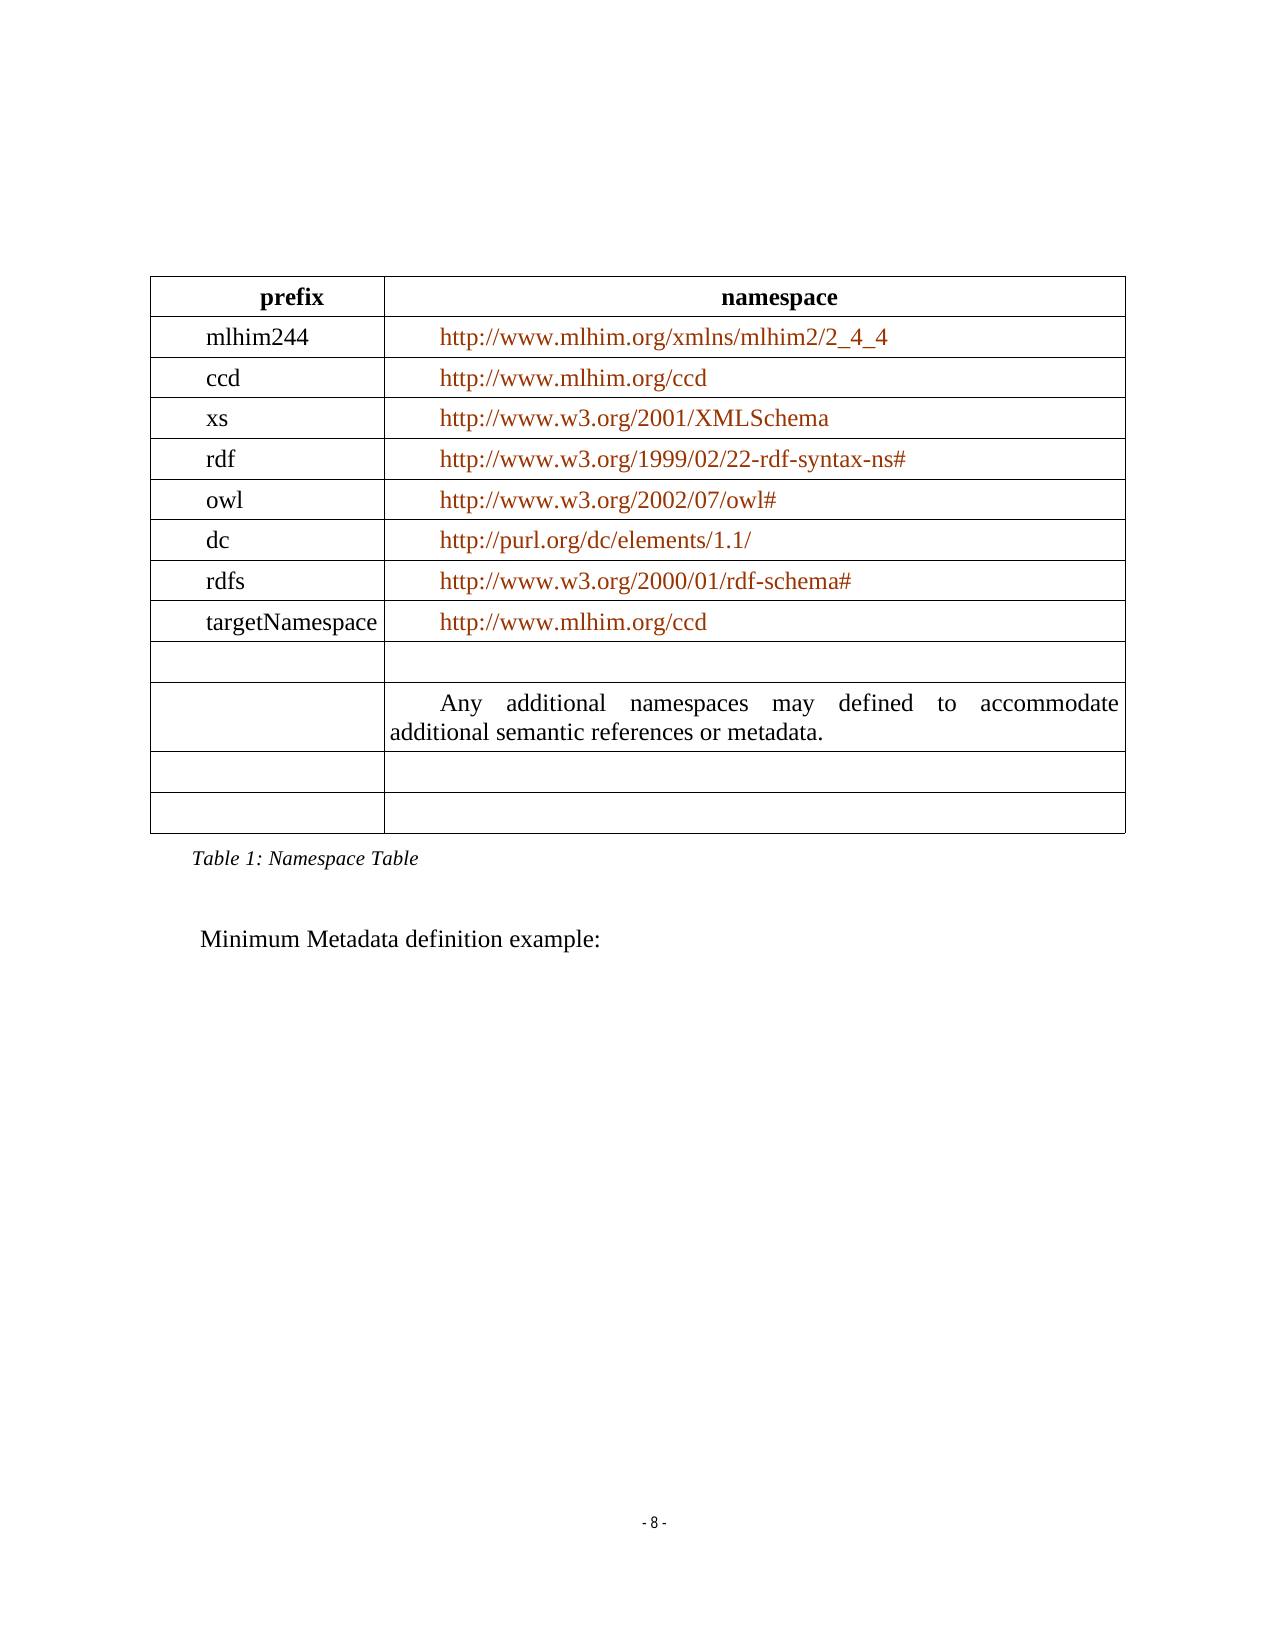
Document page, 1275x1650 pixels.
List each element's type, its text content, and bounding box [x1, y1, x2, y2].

table_cell [151, 793, 384, 833]
table_cell [151, 752, 384, 792]
table_cell targetNamespace [151, 601, 384, 641]
table_cell rdf [151, 439, 384, 479]
table_cell xs [151, 398, 384, 438]
table_cell dc [151, 520, 384, 560]
table_cell [385, 793, 1125, 833]
table_header prefix [151, 277, 384, 316]
table_cell http://www.mlhim.org/ccd [385, 358, 1125, 397]
table_cell http://www.w3.org/2002/07/owl# [385, 480, 1125, 519]
table_cell http://www.w3.org/2001/XMLSchema [385, 398, 1125, 438]
table_cell http://www.mlhim.org/xmlns/mlhim2/2_4_4 [385, 317, 1125, 357]
text Minimum Metadata definition example: [150, 923, 1125, 952]
table_cell http://www.w3.org/2000/01/rdf-schema# [385, 561, 1125, 600]
table_cell http://purl.org/dc/elements/1.1/ [385, 520, 1125, 560]
table_cell [151, 683, 384, 751]
text Table 1: Namespace Table [150, 845, 1125, 869]
table_cell [151, 642, 384, 682]
table_cell ccd [151, 358, 384, 397]
table_cell http://www.w3.org/1999/02/22-rdf-syntax-ns# [385, 439, 1125, 479]
table_cell rdfs [151, 561, 384, 600]
table_cell owl [151, 480, 384, 519]
table_header namespace [385, 277, 1125, 316]
table_cell [385, 752, 1125, 792]
table_cell http://www.mlhim.org/ccd [385, 601, 1125, 641]
table_cell Any additional namespaces may defined to accommodate additional semantic references or metadata. [385, 683, 1125, 751]
table_cell [385, 642, 1125, 682]
table_cell mlhim244 [151, 317, 384, 357]
